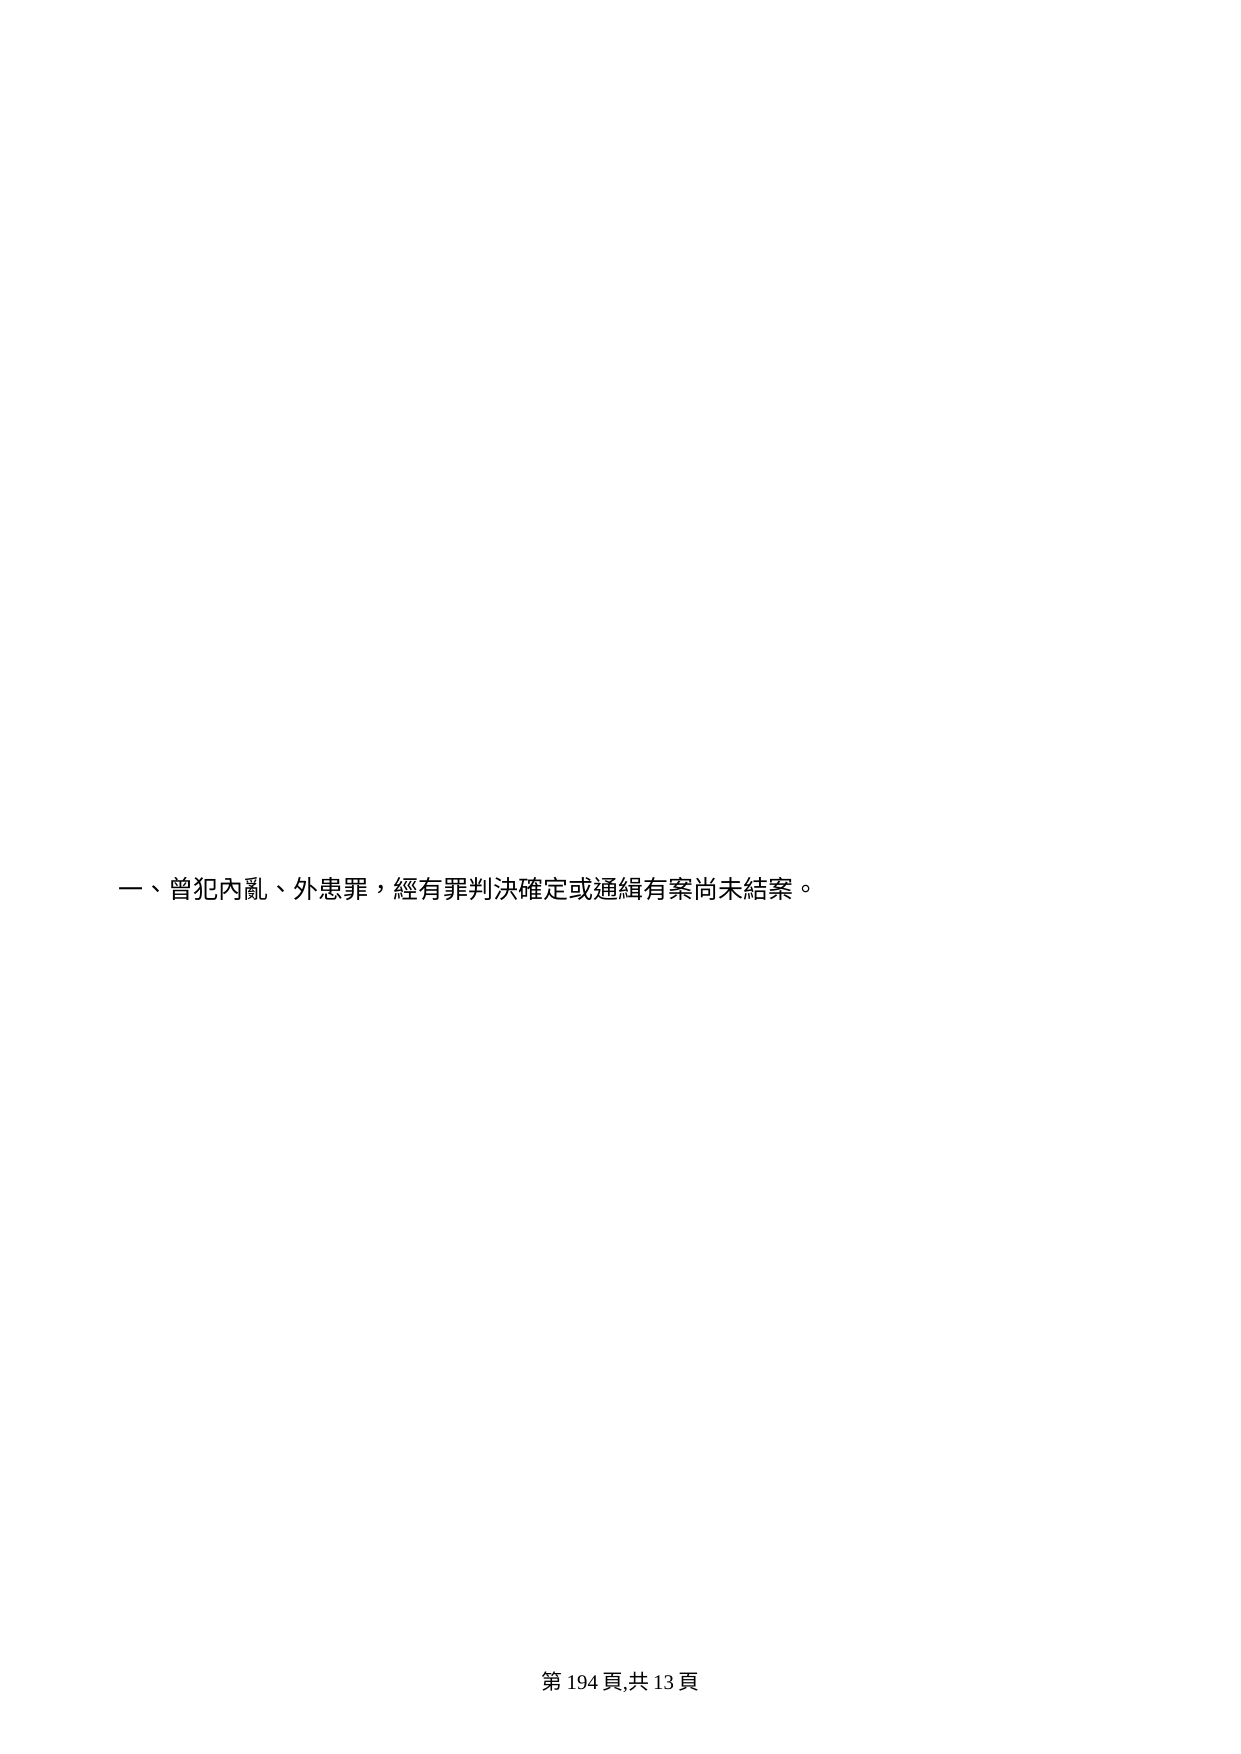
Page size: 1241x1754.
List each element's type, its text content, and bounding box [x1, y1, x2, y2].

text 一、曾犯內亂、外患罪，經有罪判決確定或通緝有案尚未結案。 [118, 846, 1122, 908]
